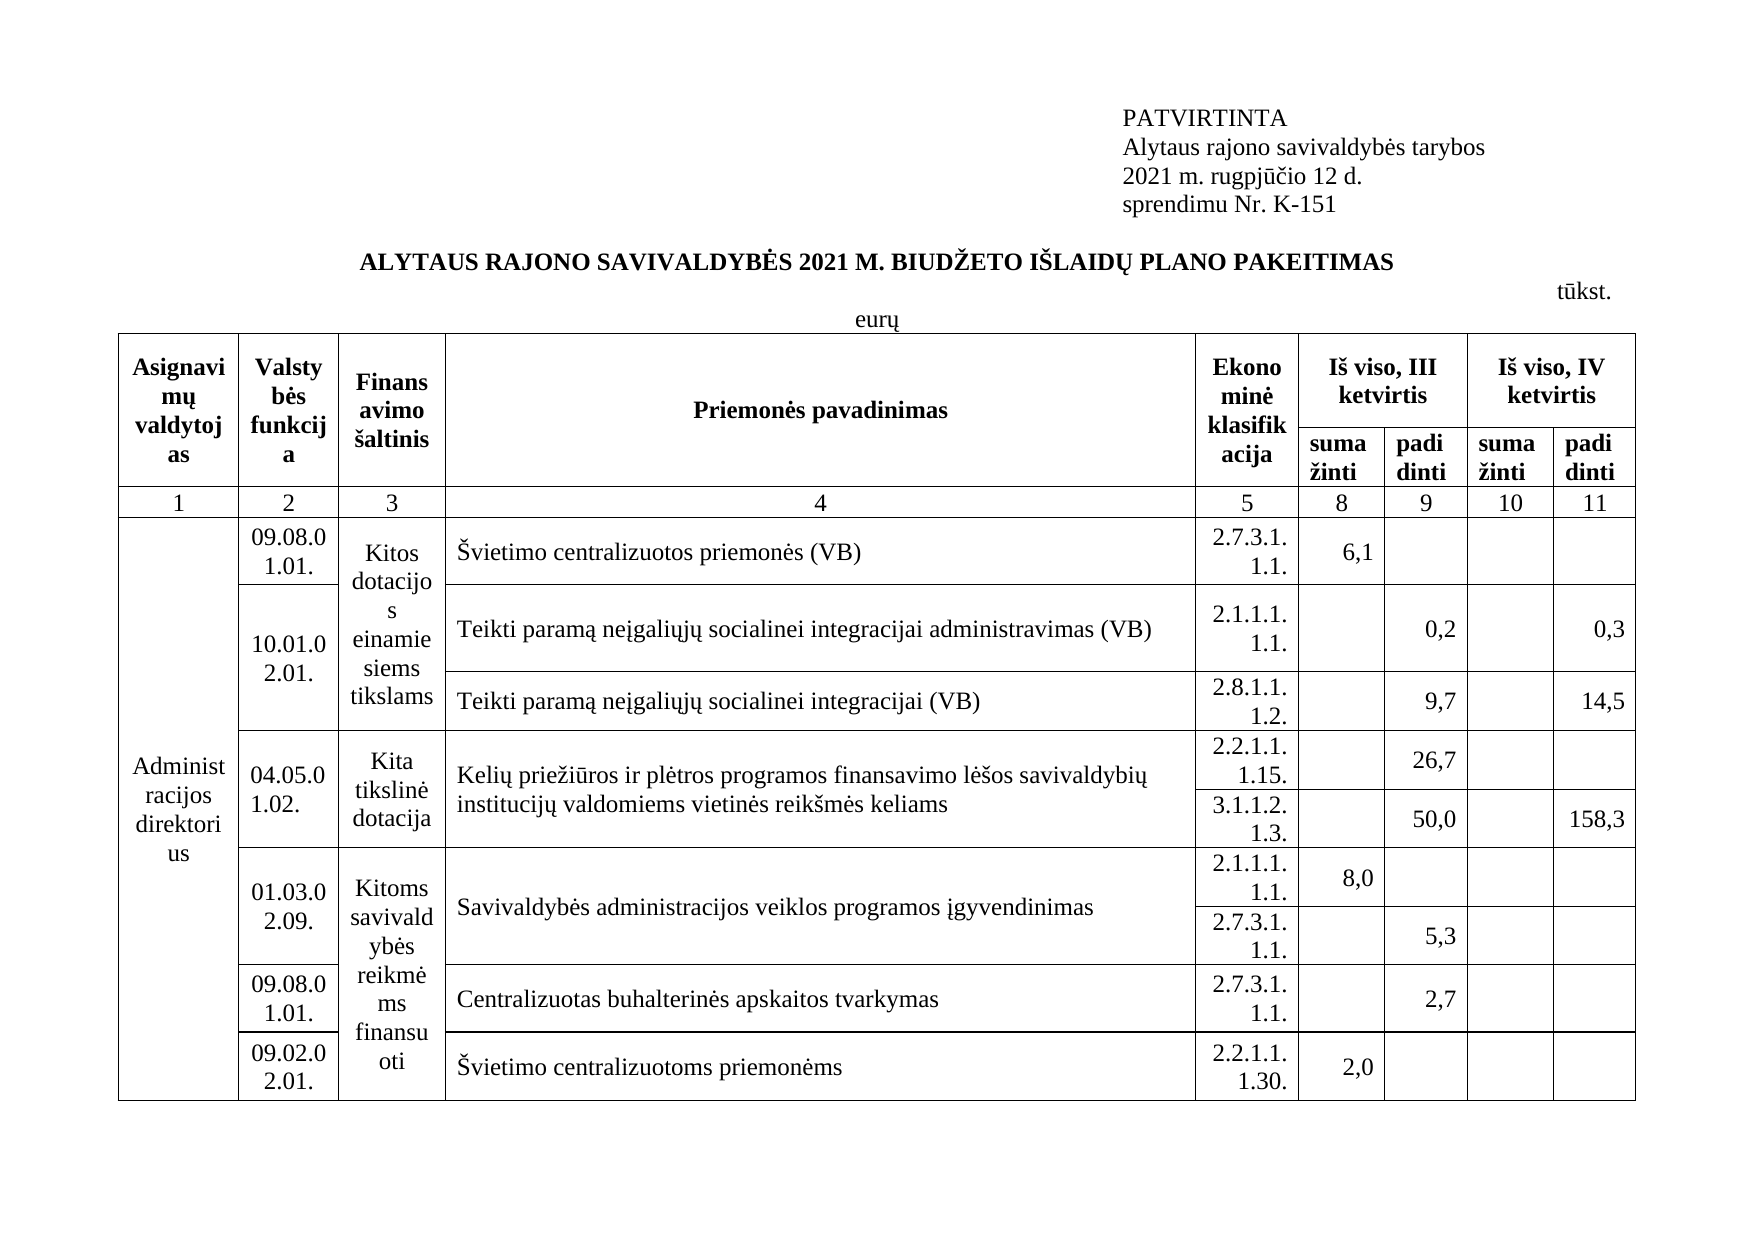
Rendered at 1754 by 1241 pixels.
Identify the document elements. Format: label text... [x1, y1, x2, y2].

table_cell [1554, 907, 1635, 964]
table_cell Centralizuotas buhalterinės apskaitos tvarkymas [446, 965, 1195, 1031]
table_cell [1468, 1033, 1553, 1100]
table_cell Teikti paramą neįgaliųjų socialinei integracijai administravimas (VB) [446, 585, 1195, 671]
table_cell 0,3 [1554, 585, 1635, 671]
table_cell 0,2 [1385, 585, 1467, 671]
table_cell [1468, 731, 1553, 789]
table_header Iš viso, III ketvirtis [1299, 334, 1467, 427]
table_cell 50,0 [1385, 790, 1467, 847]
table_cell padidinti [1554, 428, 1635, 486]
table_cell 158,3 [1554, 790, 1635, 847]
table_cell sumažinti [1468, 428, 1553, 486]
table_cell 6,1 [1299, 518, 1384, 584]
table_cell [1468, 965, 1553, 1031]
table_cell 10 [1468, 487, 1553, 517]
table_cell [1468, 907, 1553, 964]
table_cell [1468, 848, 1553, 906]
table_cell 09.08.01.01. [239, 518, 338, 584]
table_cell 9,7 [1385, 672, 1467, 730]
table_cell [1299, 672, 1384, 730]
table_cell 1 [119, 487, 238, 517]
table_cell 11 [1554, 487, 1635, 517]
table_cell 3.1.1.2.1.3. [1196, 790, 1298, 847]
table_cell [1299, 585, 1384, 671]
table_cell 2.2.1.1.1.15. [1196, 731, 1298, 789]
table_cell 2 [239, 487, 338, 517]
table_header Valstybės funkcija [239, 334, 338, 486]
table_cell 14,5 [1554, 672, 1635, 730]
table_cell 09.02.02.01. [239, 1033, 338, 1100]
table_cell [1299, 731, 1384, 789]
table_cell Kitos dotacijos einamiesiems tikslams [339, 518, 445, 730]
text ALYTAUS RAJONO SAVIVALDYBĖS 2021 M. BIUDŽETO IŠLAIDŲ PLANO PAKEITIMAS [118, 247, 1636, 276]
table_cell [1554, 518, 1635, 584]
table_cell 2.7.3.1.1.1. [1196, 907, 1298, 964]
text PATVIRTINTA [118, 103, 1636, 132]
table_cell [1468, 790, 1553, 847]
table_cell 10.01.02.01. [239, 585, 338, 730]
table_cell [1385, 848, 1467, 906]
table_cell Kelių priežiūros ir plėtros programos finansavimo lėšos savivaldybių institucijų valdomiems vietinės reikšmės keliams [446, 731, 1195, 847]
table_header Iš viso, IV ketvirtis [1468, 334, 1635, 427]
table_header Priemonės pavadinimas [446, 334, 1195, 486]
table_cell [1299, 965, 1384, 1031]
table_cell [1554, 731, 1635, 789]
table_cell 8 [1299, 487, 1384, 517]
table_cell Kitoms savivaldybės reikmėms finansuoti [339, 848, 445, 1100]
text 2021 m. rugpjūčio 12 d. [118, 161, 1636, 189]
text Alytaus rajono savivaldybės tarybos [118, 132, 1636, 161]
table_cell [1385, 518, 1467, 584]
table_cell Švietimo centralizuotos priemonės (VB) [446, 518, 1195, 584]
text sprendimu Nr. K-151 [118, 189, 1636, 218]
table_cell Savivaldybės administracijos veiklos programos įgyvendinimas [446, 848, 1195, 964]
table_cell 5,3 [1385, 907, 1467, 964]
table_header Ekonominė klasifikacija [1196, 334, 1298, 486]
table_cell sumažinti [1299, 428, 1384, 486]
table_cell [1468, 672, 1553, 730]
table_cell 2.8.1.1.1.2. [1196, 672, 1298, 730]
table_cell [1468, 518, 1553, 584]
table_cell [1554, 965, 1635, 1031]
table_cell Teikti paramą neįgaliųjų socialinei integracijai (VB) [446, 672, 1195, 730]
table_cell [1468, 585, 1553, 671]
table_cell 2.1.1.1.1.1. [1196, 585, 1298, 671]
table_cell 2,7 [1385, 965, 1467, 1031]
table_cell 8,0 [1299, 848, 1384, 906]
table_cell 9 [1385, 487, 1467, 517]
table_cell [1299, 907, 1384, 964]
text tūkst. eurų [118, 276, 1636, 333]
table_cell Administracijos direktorius [119, 518, 238, 1100]
table_cell [1299, 790, 1384, 847]
table_cell 01.03.02.09. [239, 848, 338, 964]
table_cell 3 [339, 487, 445, 517]
table_cell Kita tikslinė dotacija [339, 731, 445, 847]
table_cell padidinti [1385, 428, 1467, 486]
table_cell 2.7.3.1.1.1. [1196, 965, 1298, 1031]
table_cell [1554, 1033, 1635, 1100]
table_cell 04.05.01.02. [239, 731, 338, 847]
table_cell [1554, 848, 1635, 906]
table_cell 2.2.1.1.1.30. [1196, 1033, 1298, 1100]
table_header Finansavimo šaltinis [339, 334, 445, 486]
table_cell 2.1.1.1.1.1. [1196, 848, 1298, 906]
table_cell 2.7.3.1.1.1. [1196, 518, 1298, 584]
table_cell 26,7 [1385, 731, 1467, 789]
table_cell 2,0 [1299, 1033, 1384, 1100]
table_header Asignavimų valdytojas [119, 334, 238, 486]
table_cell 4 [446, 487, 1195, 517]
table_cell [1385, 1033, 1467, 1100]
table_cell 09.08.01.01. [239, 965, 338, 1031]
table_cell Švietimo centralizuotoms priemonėms [446, 1033, 1195, 1100]
table_cell 5 [1196, 487, 1298, 517]
